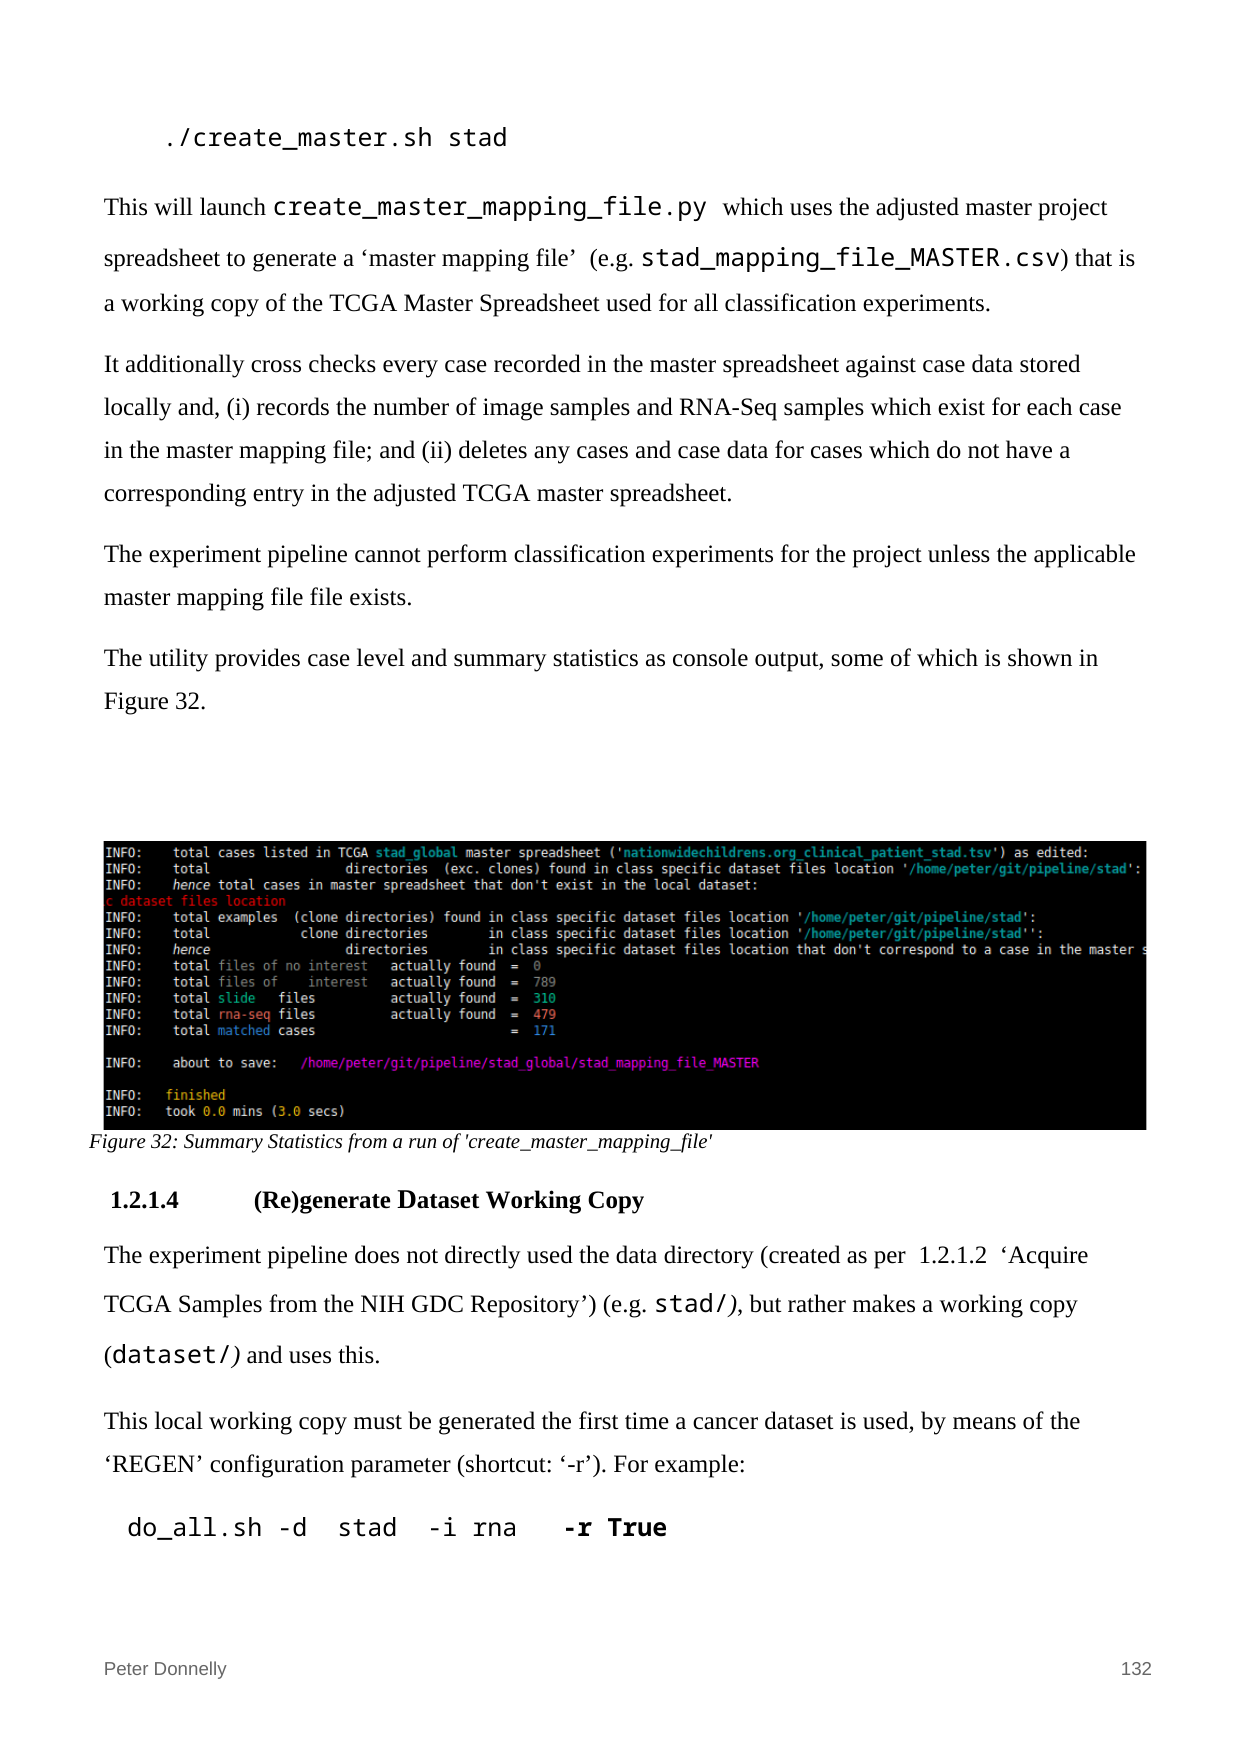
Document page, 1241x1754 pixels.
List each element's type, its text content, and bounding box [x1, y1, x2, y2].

text This local working copy must be generated the first time a cancer dataset is used, by means of the ‘REGEN’ configuration parameter (shortcut: ‘-r’). For example: [103, 1406, 1146, 1478]
subtitle [89, 828, 1161, 841]
subtitle (Re)generate Dataset Working Copy [103, 1153, 1146, 1214]
picture [103, 841, 1147, 1130]
text do_all.sh -d stad -i rna -r True [127, 1510, 1146, 1544]
text The utility provides case level and summary statistics as console output, some of which is shown in Figure 32. [103, 643, 1146, 715]
text The experiment pipeline does not directly used the data directory (created as per 1.2.1.2 ‘Acquire TCGA Samples from the NIH GDC Repository’) (e.g. stad/), but rather makes a working copy (dataset/) and uses this. [103, 1240, 1146, 1371]
text The experiment pipeline cannot perform classification experiments for the project unless the applicable master mapping file file exists. [103, 539, 1146, 611]
text Figure 32: Summary Statistics from a run of 'create_master_mapping_file' [89, 1130, 1161, 1153]
text This will launch create_master_mapping_file.py which uses the adjusted master project spreadsheet to generate a ‘master mapping file’ (e.g. stad_mapping_file_MASTER.csv) that is a working copy of the TCGA Master Spreadsheet used for all classification experiments. [103, 188, 1146, 317]
text ./create_master.sh stad [162, 120, 1146, 154]
text It additionally cross checks every case recorded in the master spreadsheet against case data stored locally and, (i) records the number of image samples and RNA-Seq samples which exist for each case in the master mapping file; and (ii) deletes any cases and case data for cases which do not have a corresponding entry in the adjusted TCGA master spreadsheet. [103, 349, 1146, 507]
